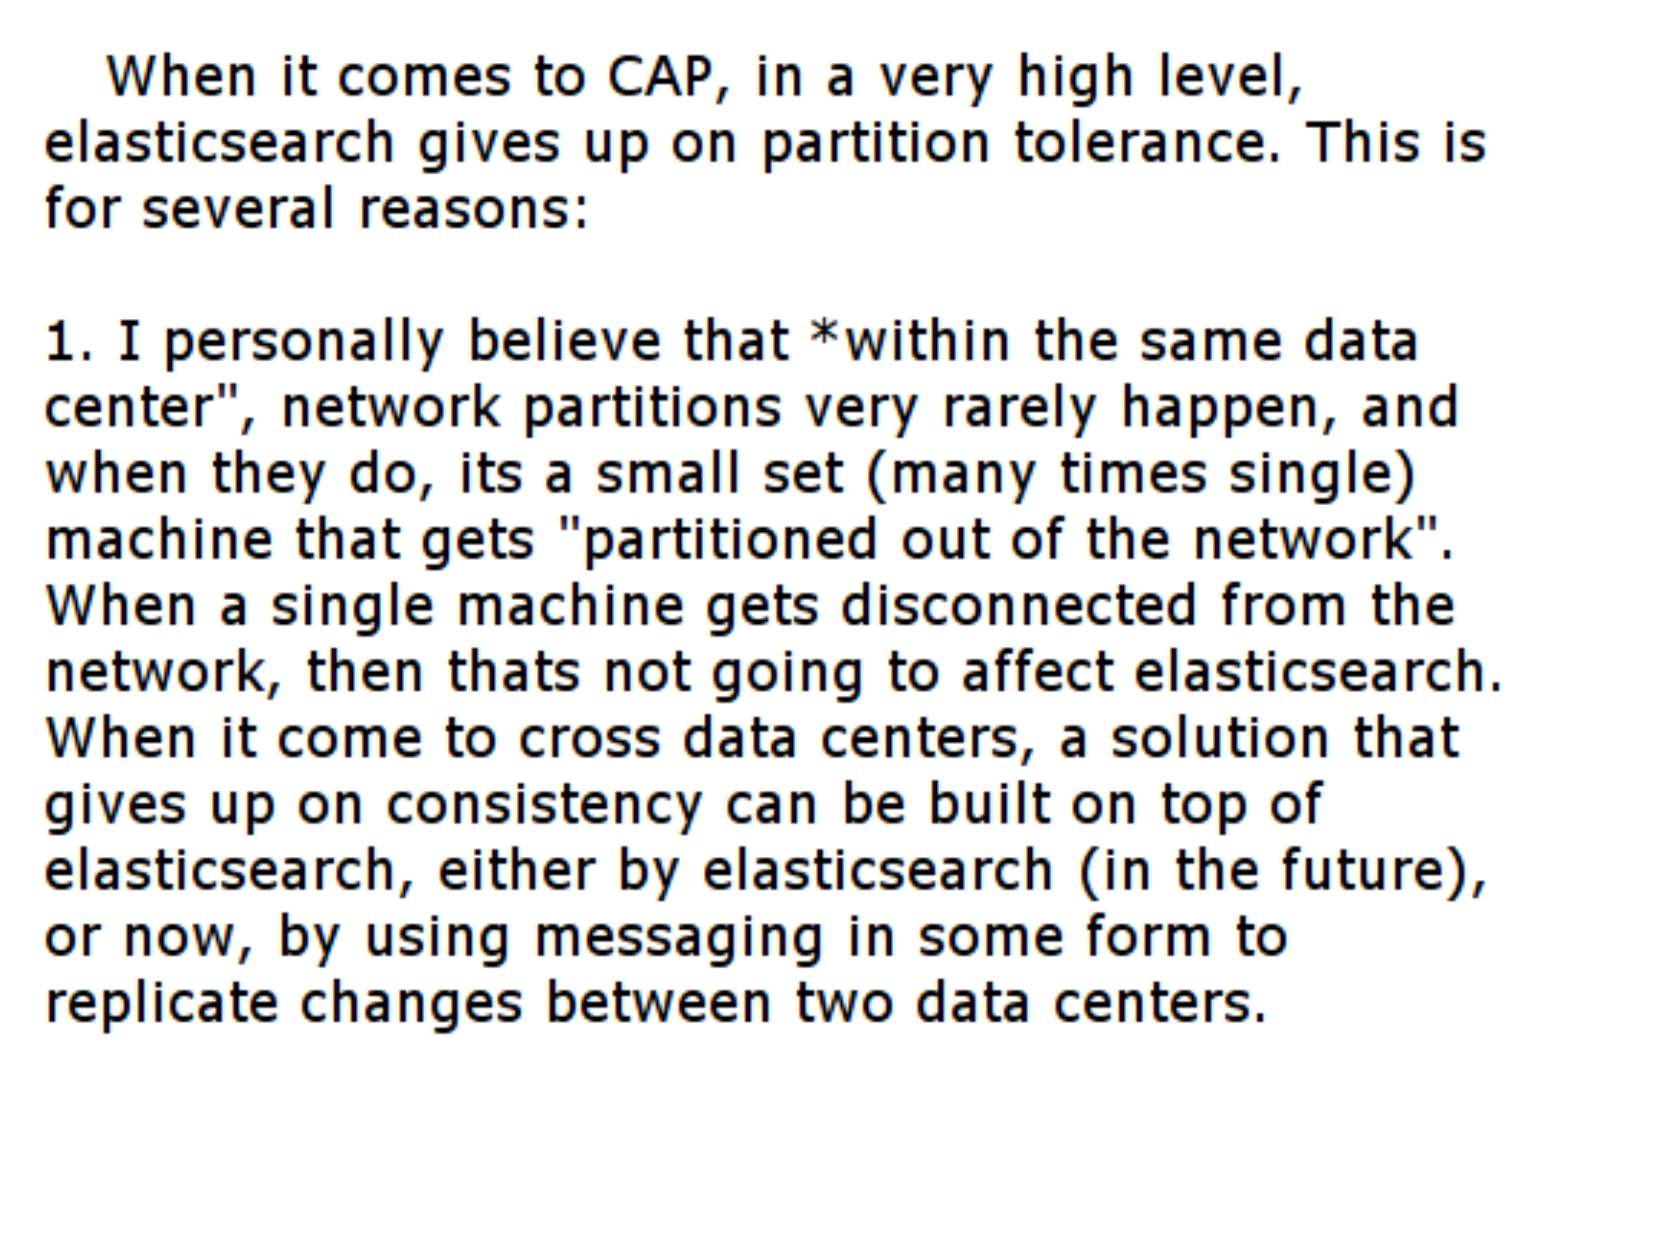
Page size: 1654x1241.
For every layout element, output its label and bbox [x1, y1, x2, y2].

picture [0, 0, 1586, 1066]
